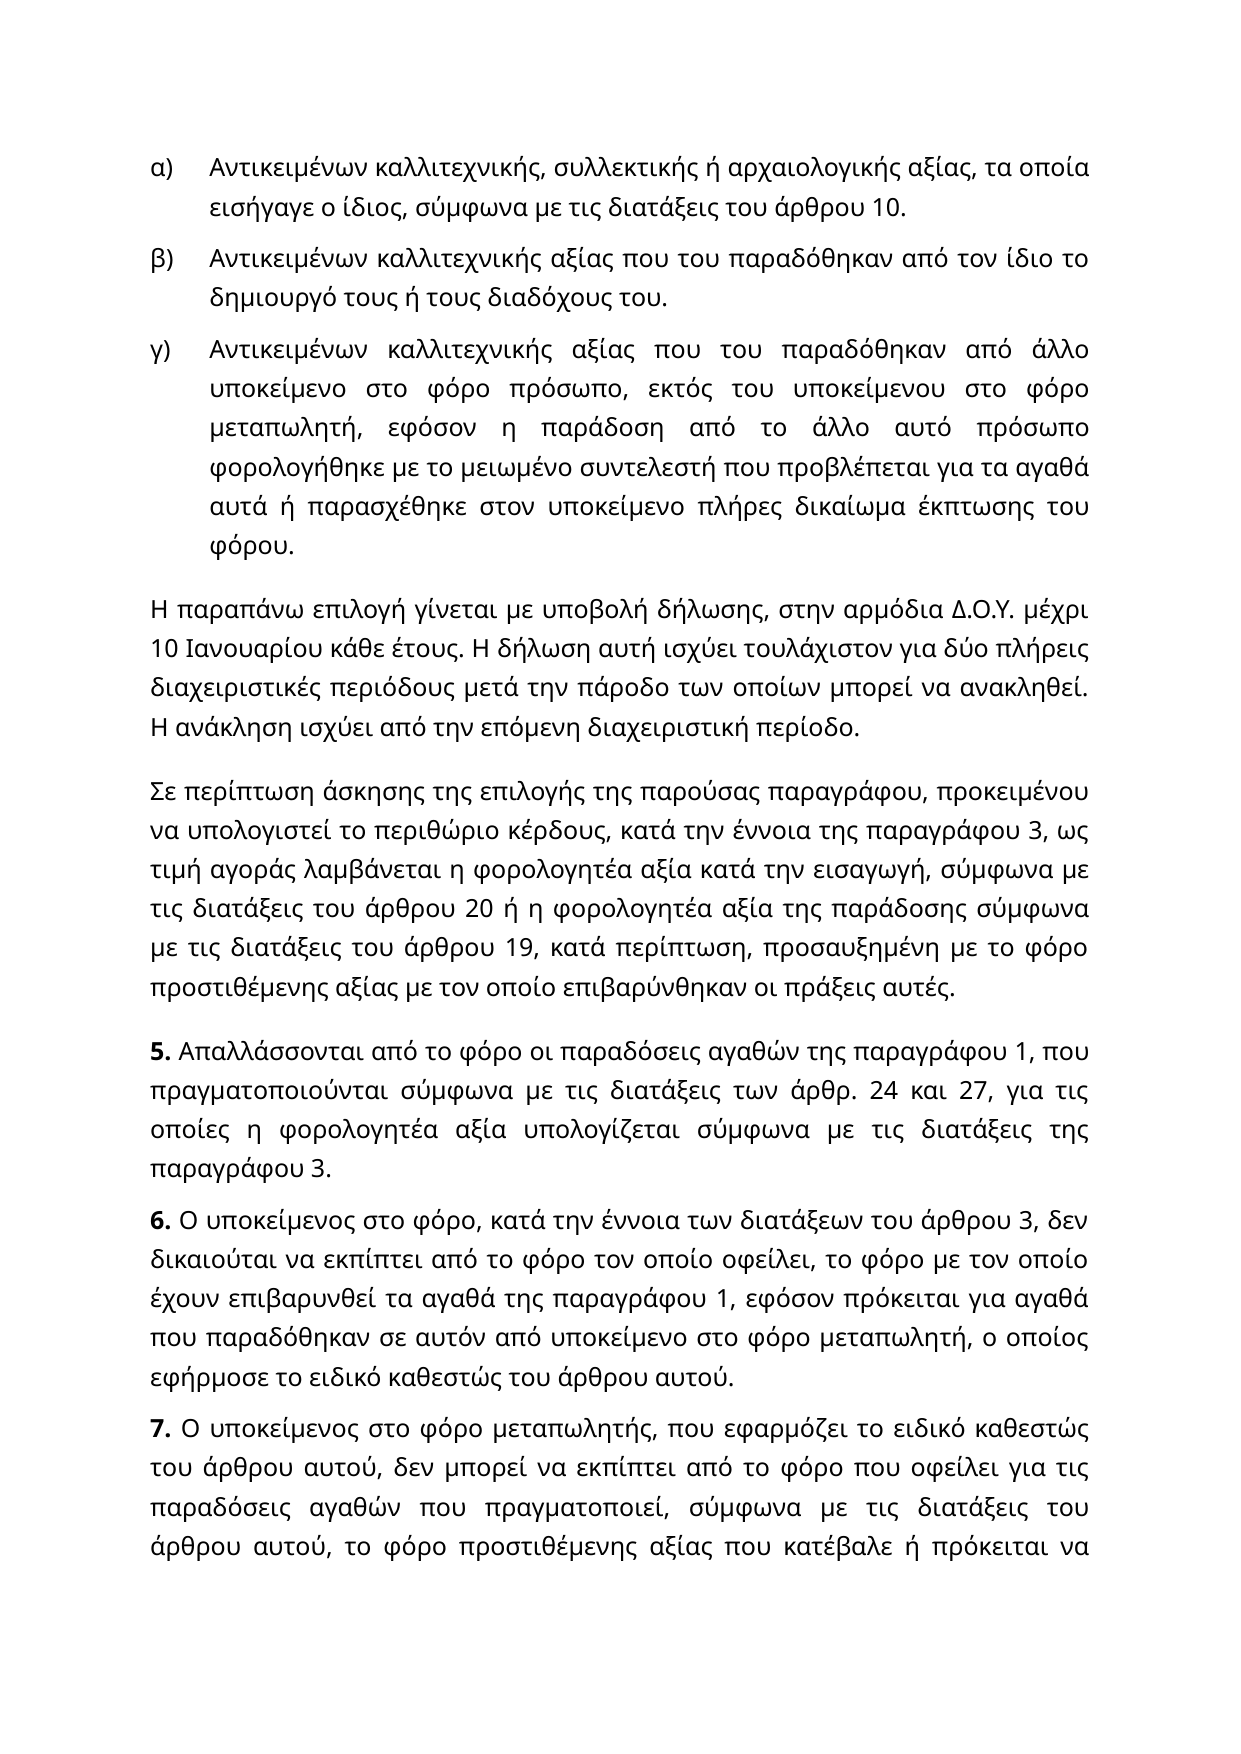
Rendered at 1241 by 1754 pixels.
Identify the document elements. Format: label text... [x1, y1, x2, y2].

text Η παραπάνω επιλογή γίνεται με υποβολή δήλωσης, στην αρμόδια Δ.Ο.Υ. μέχρι 10 Ιανουαρίου κάθε έτους. Η δήλωση αυτή ισχύει τουλάχιστον για δύο πλήρεις διαχειριστικές περιόδους μετά την πάροδο των οποίων μπορεί να ανακληθεί. Η ανάκληση ισχύει από την επόμενη διαχειριστική περίοδο. [150, 592, 1090, 743]
text Σε περίπτωση άσκησης της επιλογής της παρούσας παραγράφου, προκειμένου να υπολογιστεί το περιθώριο κέρδους, κατά την έννοια της παραγράφου 3, ως τιμή αγοράς λαμβάνεται η φορολογητέα αξία κατά την εισαγωγή, σύμφωνα με τις διατάξεις του άρθρου 20 ή η φορολογητέα αξία της παράδοσης σύμφωνα με τις διατάξεις του άρθρου 19, κατά περίπτωση, προσαυξημένη με το φόρο προστιθέμενης αξίας με τον οποίο επιβαρύνθηκαν οι πράξεις αυτές. [150, 773, 1090, 1003]
list β) Αντικειμένων καλλιτεχνικής αξίας που του παραδόθηκαν από τον ίδιο το δημιουργό τους ή τους διαδόχους του. [150, 241, 1090, 314]
text 6. Ο υποκείμενος στο φόρο, κατά την έννοια των διατάξεων του άρθρου 3, δεν δικαιούται να εκπίπτει από το φόρο τον οποίο οφείλει, το φόρο με τον οποίο έχουν επιβαρυνθεί τα αγαθά της παραγράφου 1, εφόσον πρόκειται για αγαθά που παραδόθηκαν σε αυτόν από υποκείμενο στο φόρο μεταπωλητή, ο οποίος εφήρμοσε το ειδικό καθεστώς του άρθρου αυτού. [150, 1202, 1090, 1393]
text 7. Ο υποκείμενος στο φόρο μεταπωλητής, που εφαρμόζει το ειδικό καθεστώς του άρθρου αυτού, δεν μπορεί να εκπίπτει από το φόρο που οφείλει για τις παραδόσεις αγαθών που πραγματοποιεί, σύμφωνα με τις διατάξεις του άρθρου αυτού, το φόρο προστιθέμενης αξίας που κατέβαλε ή πρόκειται να [150, 1411, 1090, 1562]
list α) Αντικειμένων καλλιτεχνικής, συλλεκτικής ή αρχαιολογικής αξίας, τα οποία εισήγαγε ο ίδιος, σύμφωνα με τις διατάξεις του άρθρου 10. [150, 150, 1090, 223]
text 5. Απαλλάσσονται από το φόρο οι παραδόσεις αγαθών της παραγράφου 1, που πραγματοποιούνται σύμφωνα με τις διατάξεις των άρθρ. 24 και 27, για τις οποίες η φορολογητέα αξία υπολογίζεται σύμφωνα με τις διατάξεις της παραγράφου 3. [150, 1033, 1090, 1185]
list γ) Αντικειμένων καλλιτεχνικής αξίας που του παραδόθηκαν από άλλο υποκείμενο στο φόρο πρόσωπο, εκτός του υποκείμενου στο φόρο μεταπωλητή, εφόσον η παράδοση από το άλλο αυτό πρόσωπο φορολογήθηκε με το μειωμένο συντελεστή που προβλέπεται για τα αγαθά αυτά ή παρασχέθηκε στον υποκείμενο πλήρες δικαίωμα έκπτωσης του φόρου. [150, 332, 1090, 562]
